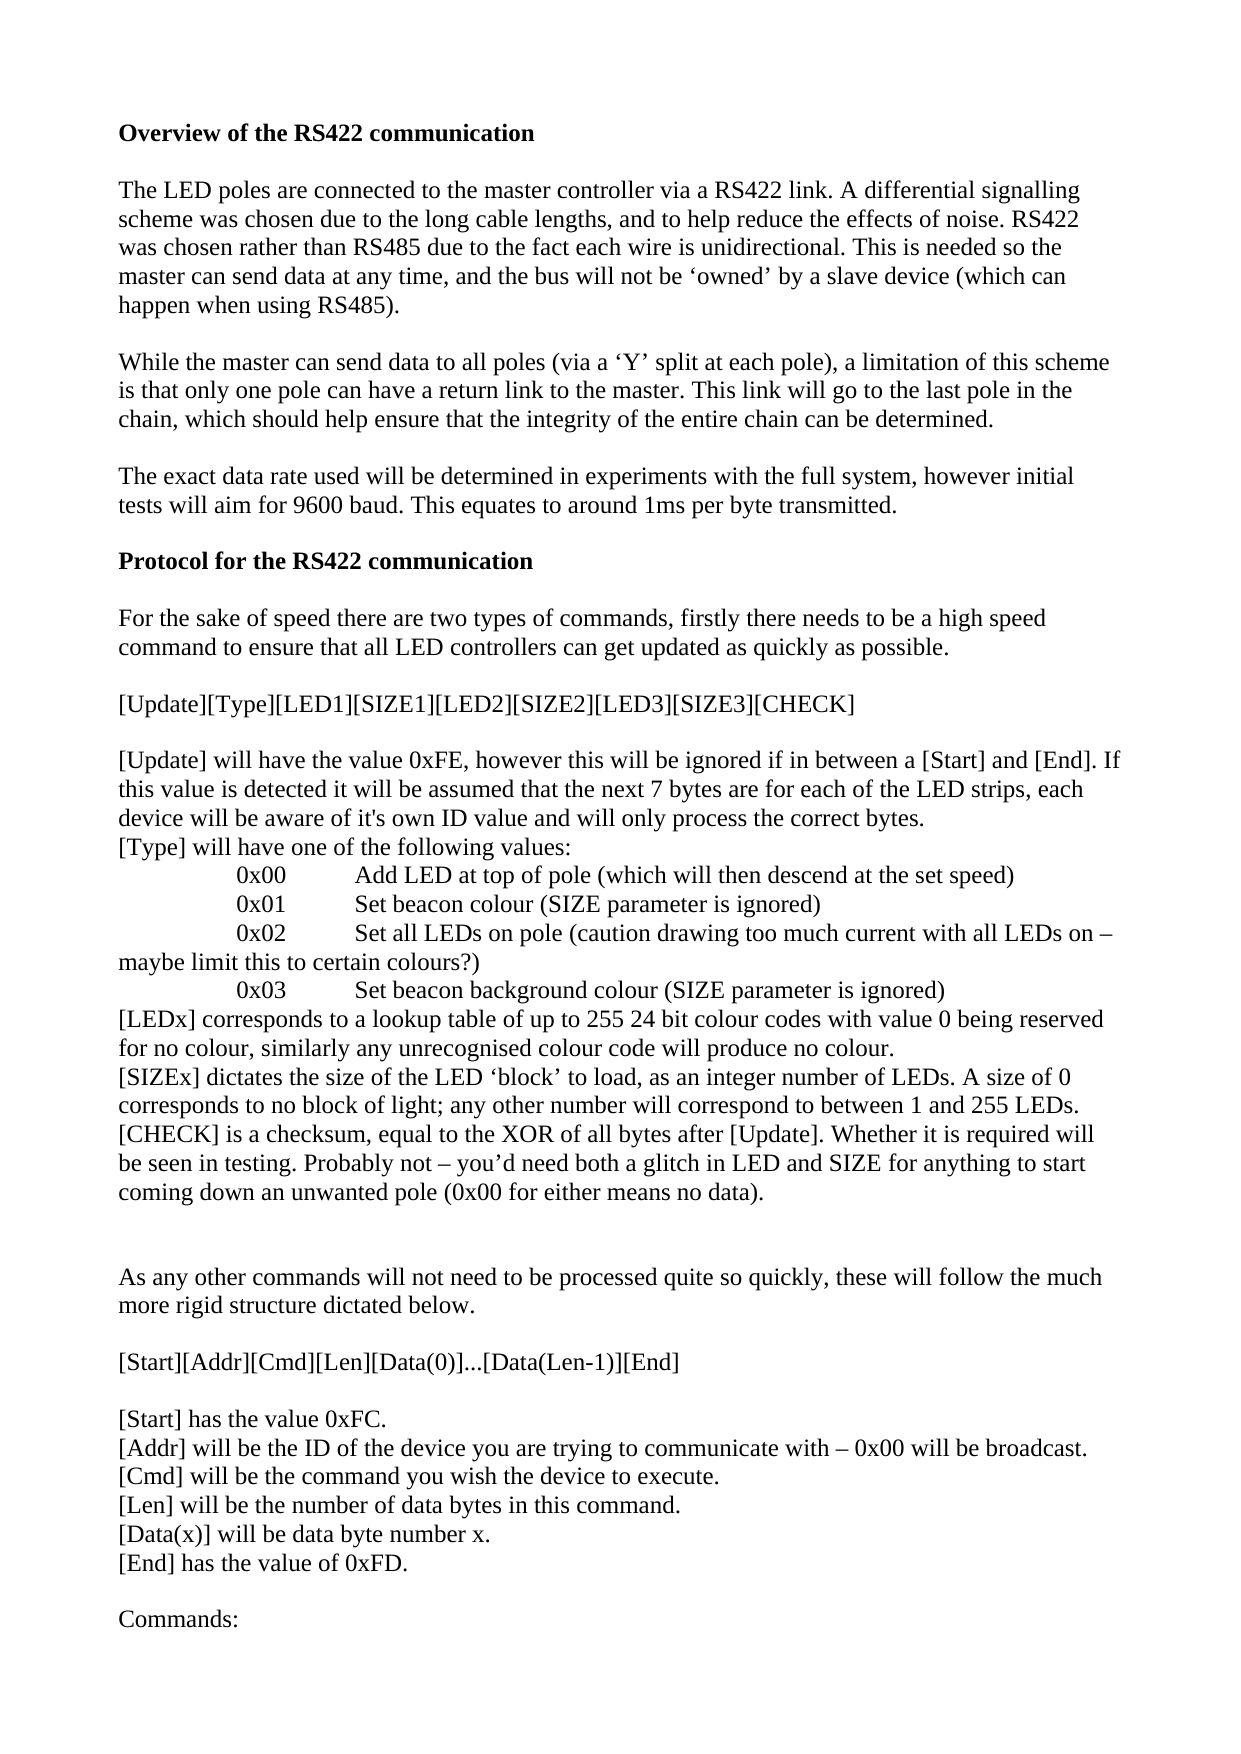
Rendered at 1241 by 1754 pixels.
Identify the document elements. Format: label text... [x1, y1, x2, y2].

text [Start][Addr][Cmd][Len][Data(0)]...[Data(Len-1)][End] [118, 1347, 1122, 1376]
text [LEDx] corresponds to a lookup table of up to 255 24 bit colour codes with value 0 being reserved for no colour, similarly any unrecognised colour code will produce no colour. [118, 1004, 1122, 1062]
text [Start] has the value 0xFC. [118, 1404, 1122, 1433]
text [Cmd] will be the command you wish the device to execute. [118, 1461, 1122, 1490]
text [Type] will have one of the following values: [118, 832, 1122, 861]
text While the master can send data to all poles (via a ‘Y’ split at each pole), a limitation of this scheme is that only one pole can have a return link to the master. This link will go to the last pole in the chain, which should help ensure that the integrity of the entire chain can be determined. [118, 347, 1122, 433]
text As any other commands will not need to be processed quite so quickly, these will follow the much more rigid structure dictated below. [118, 1262, 1122, 1319]
text The LED poles are connected to the master controller via a RS422 link. A differential signalling scheme was chosen due to the long cable lengths, and to help reduce the effects of noise. RS422 was chosen rather than RS485 due to the fact each wire is unidirectional. This is needed so the master can send data at any time, and the bus will not be ‘owned’ by a slave device (which can happen when using RS485). [118, 175, 1122, 319]
text For the sake of speed there are two types of commands, firstly there needs to be a high speed command to ensure that all LED controllers can get updated as quickly as possible. [118, 603, 1122, 661]
text [Data(x)] will be data byte number x. [118, 1519, 1122, 1548]
text [Len] will be the number of data bytes in this command. [118, 1490, 1122, 1519]
text [End] has the value of 0xFD. [118, 1548, 1122, 1576]
text [CHECK] is a checksum, equal to the XOR of all bytes after [Update]. Whether it is required will be seen in testing. Probably not – you’d need both a glitch in LED and SIZE for anything to start coming down an unwanted pole (0x00 for either means no data). [118, 1119, 1122, 1206]
text [Update][Type][LED1][SIZE1][LED2][SIZE2][LED3][SIZE3][CHECK] [118, 689, 1122, 717]
text [SIZEx] dictates the size of the LED ‘block’ to load, as an integer number of LEDs. A size of 0 corresponds to no block of light; any other number will correspond to between 1 and 255 LEDs. [118, 1062, 1122, 1119]
text Commands: [118, 1604, 1122, 1633]
text [Update] will have the value 0xFE, however this will be ignored if in between a [Start] and [End]. If this value is detected it will be assumed that the next 7 bytes are for each of the LED strips, each device will be aware of it's own ID value and will only process the correct bytes. [118, 746, 1122, 832]
text [Addr] will be the ID of the device you are trying to communicate with – 0x00 will be broadcast. [118, 1433, 1122, 1461]
text Overview of the RS422 communication [118, 118, 1122, 147]
text The exact data rate used will be determined in experiments with the full system, however initial tests will aim for 9600 baud. This equates to around 1ms per byte transmitted. [118, 461, 1122, 518]
text Protocol for the RS422 communication [118, 546, 1122, 575]
text 0x01 Set beacon colour (SIZE parameter is ignored) [118, 889, 1122, 918]
text 0x02 Set all LEDs on pole (caution drawing too much current with all LEDs on – maybe limit this to certain colours?) [118, 918, 1122, 976]
text 0x03 Set beacon background colour (SIZE parameter is ignored) [118, 976, 1122, 1004]
text 0x00 Add LED at top of pole (which will then descend at the set speed) [118, 861, 1122, 889]
